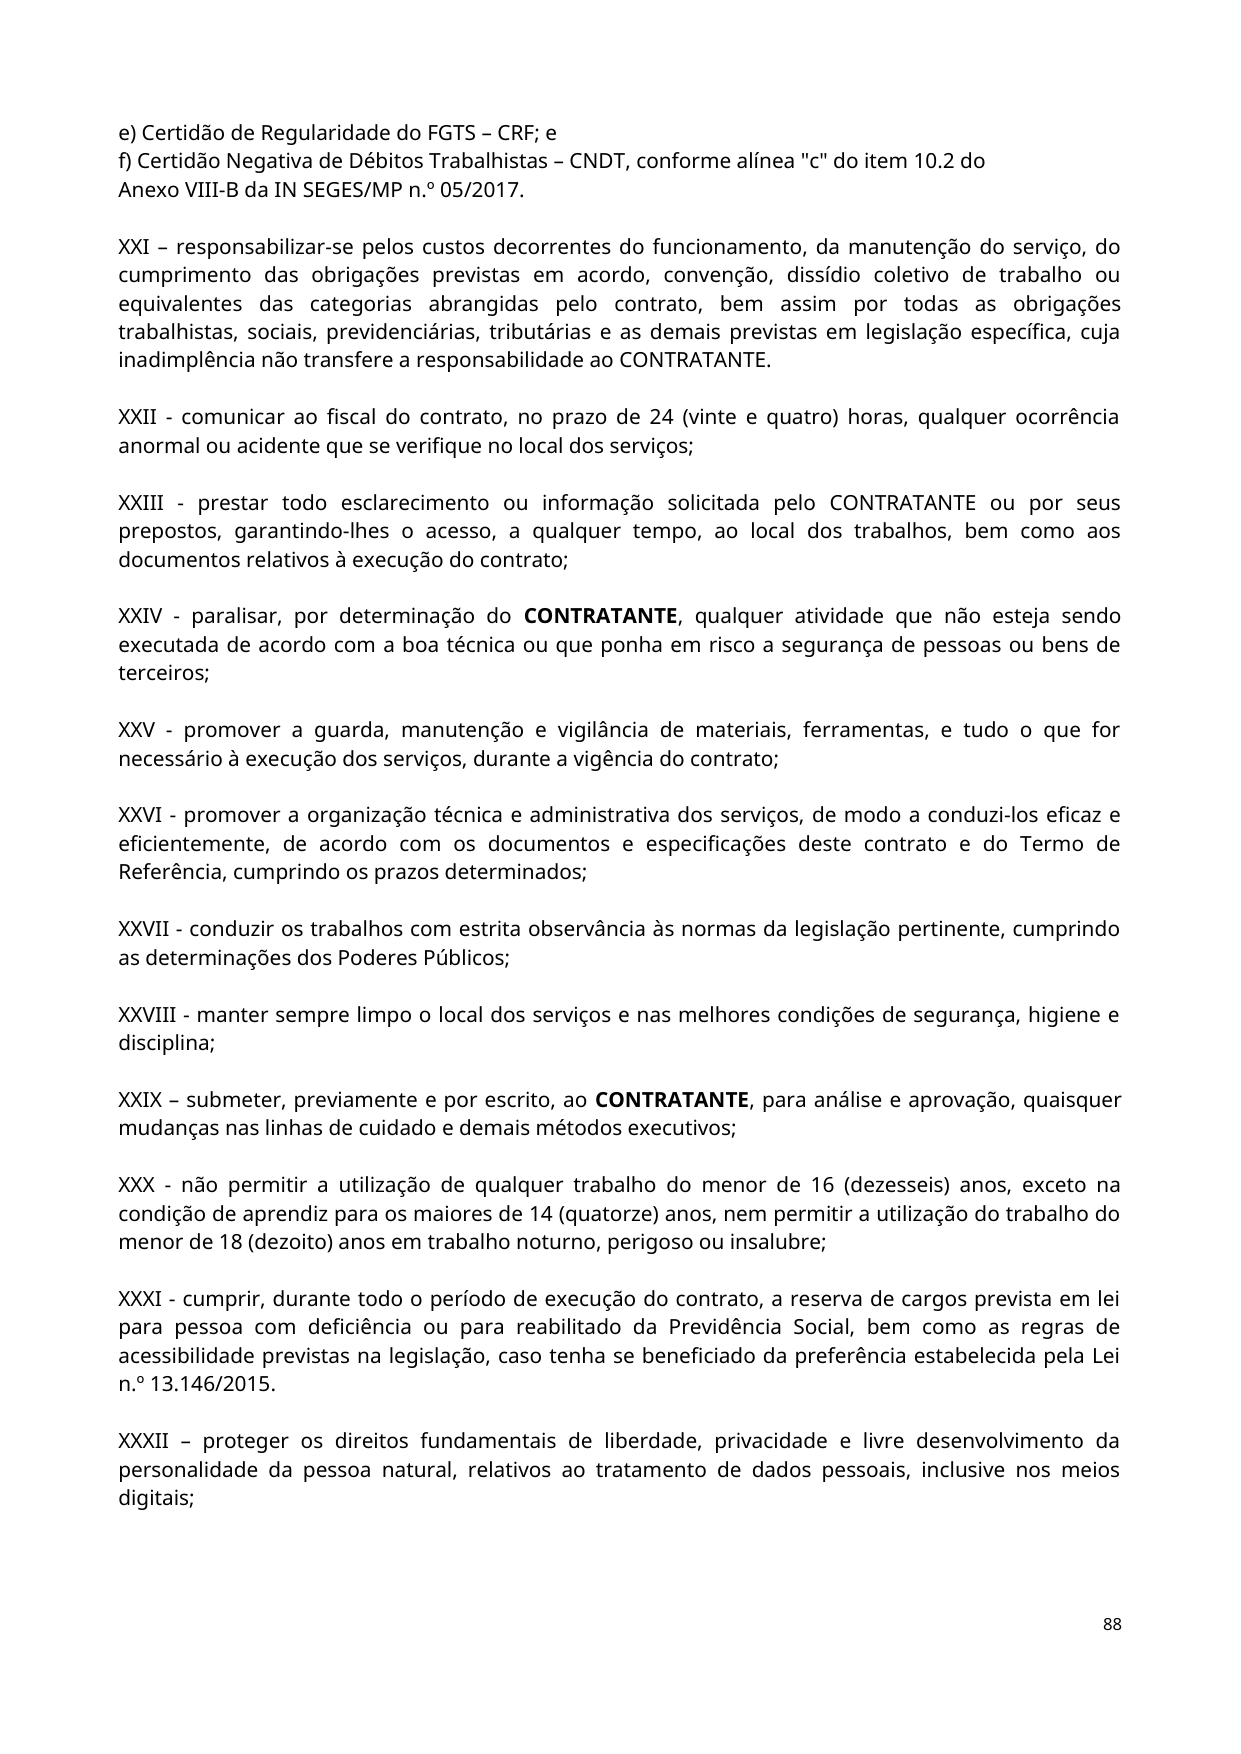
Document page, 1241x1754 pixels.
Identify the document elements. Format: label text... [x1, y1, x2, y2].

text XXVII - conduzir os trabalhos com estrita observância às normas da legislação pertinente, cumprindo as determinações dos Poderes Públicos; [118, 914, 1122, 971]
text XXIX – submeter, previamente e por escrito, ao CONTRATANTE, para análise e aprovação, quaisquer mudanças nas linhas de cuidado e demais métodos executivos; [118, 1085, 1122, 1142]
text XXII - comunicar ao fiscal do contrato, no prazo de 24 (vinte e quatro) horas, qualquer ocorrência anormal ou acidente que se verifique no local dos serviços; [118, 402, 1122, 459]
text XXIV - paralisar, por determinação do CONTRATANTE, qualquer atividade que não esteja sendo executada de acordo com a boa técnica ou que ponha em risco a segurança de pessoas ou bens de terceiros; [118, 602, 1122, 687]
text XXXI - cumprir, durante todo o período de execução do contrato, a reserva de cargos prevista em lei para pessoa com deficiência ou para reabilitado da Previdência Social, bem como as regras de acessibilidade previstas na legislação, caso tenha se beneficiado da preferência estabelecida pela Lei n.º 13.146/2015. [118, 1284, 1122, 1398]
text f) Certidão Negativa de Débitos Trabalhistas – CNDT, conforme alínea "c" do item 10.2 do [118, 147, 1122, 175]
text XXVI - promover a organização técnica e administrativa dos serviços, de modo a conduzi-los eficaz e eficientemente, de acordo com os documentos e especificações deste contrato e do Termo de Referência, cumprindo os prazos determinados; [118, 801, 1122, 886]
text XXIII - prestar todo esclarecimento ou informação solicitada pelo CONTRATANTE ou por seus prepostos, garantindo-lhes o acesso, a qualquer tempo, ao local dos trabalhos, bem como aos documentos relativos à execução do contrato; [118, 488, 1122, 573]
text XXV - promover a guarda, manutenção e vigilância de materiais, ferramentas, e tudo o que for necessário à execução dos serviços, durante a vigência do contrato; [118, 715, 1122, 772]
text XXVIII - manter sempre limpo o local dos serviços e nas melhores condições de segurança, higiene e disciplina; [118, 1000, 1122, 1057]
text XXI – responsabilizar-se pelos custos decorrentes do funcionamento, da manutenção do serviço, do cumprimento das obrigações previstas em acordo, convenção, dissídio coletivo de trabalho ou equivalentes das categorias abrangidas pelo contrato, bem assim por todas as obrigações trabalhistas, sociais, previdenciárias, tributárias e as demais previstas em legislação específica, cuja inadimplência não transfere a responsabilidade ao CONTRATANTE. [118, 232, 1122, 374]
text XXX - não permitir a utilização de qualquer trabalho do menor de 16 (dezesseis) anos, exceto na condição de aprendiz para os maiores de 14 (quatorze) anos, nem permitir a utilização do trabalho do menor de 18 (dezoito) anos em trabalho noturno, perigoso ou insalubre; [118, 1170, 1122, 1256]
text Anexo VIII-B da IN SEGES/MP n.º 05/2017. [118, 175, 1122, 203]
text e) Certidão de Regularidade do FGTS – CRF; e [118, 118, 1122, 147]
text XXXII – proteger os direitos fundamentais de liberdade, privacidade e livre desenvolvimento da personalidade da pessoa natural, relativos ao tratamento de dados pessoais, inclusive nos meios digitais; [118, 1426, 1122, 1512]
